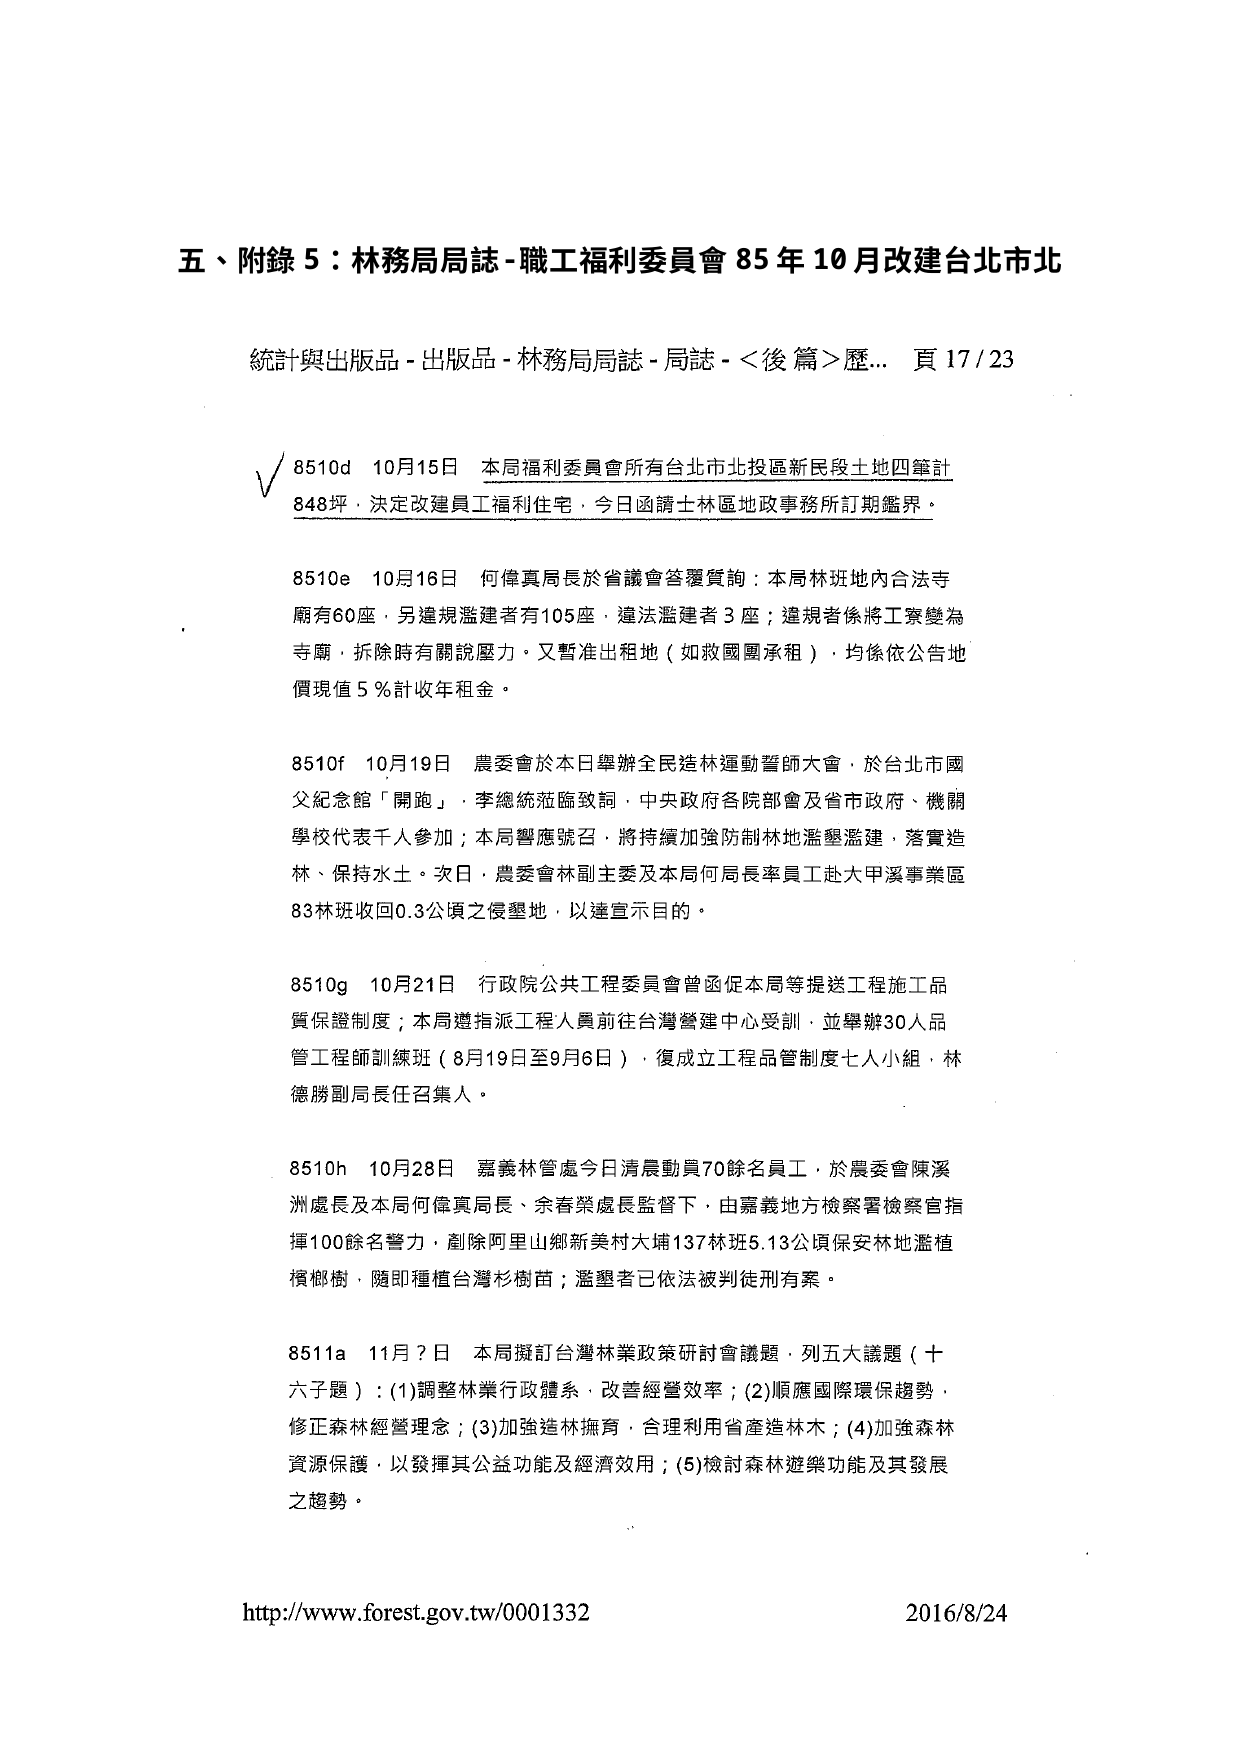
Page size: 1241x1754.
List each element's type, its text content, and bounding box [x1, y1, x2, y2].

text 五、附錄5：林務局局誌-職工福利委員會85年10月改建台北市北 [177, 217, 1063, 279]
